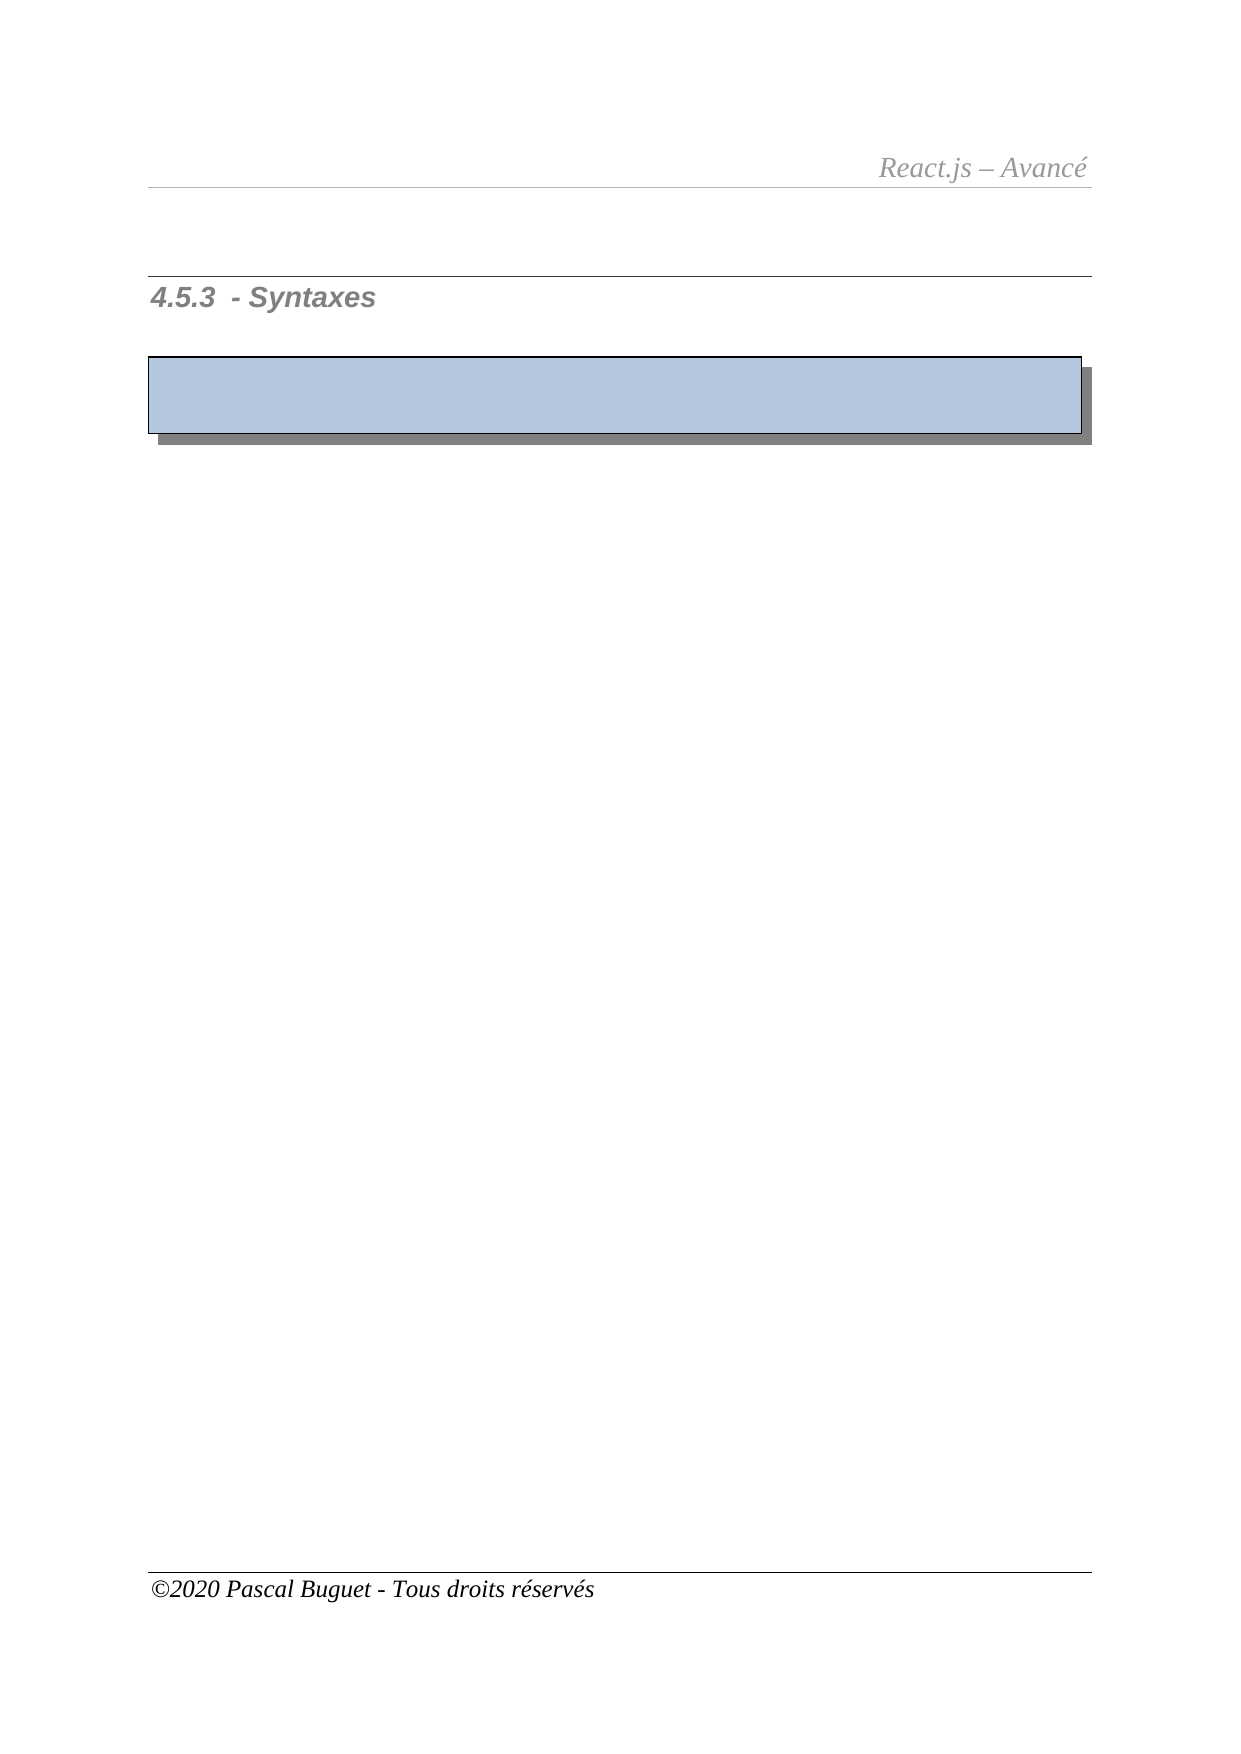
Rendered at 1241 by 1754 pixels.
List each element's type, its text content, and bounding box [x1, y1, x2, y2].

subtitle - Syntaxes [148, 277, 1092, 316]
